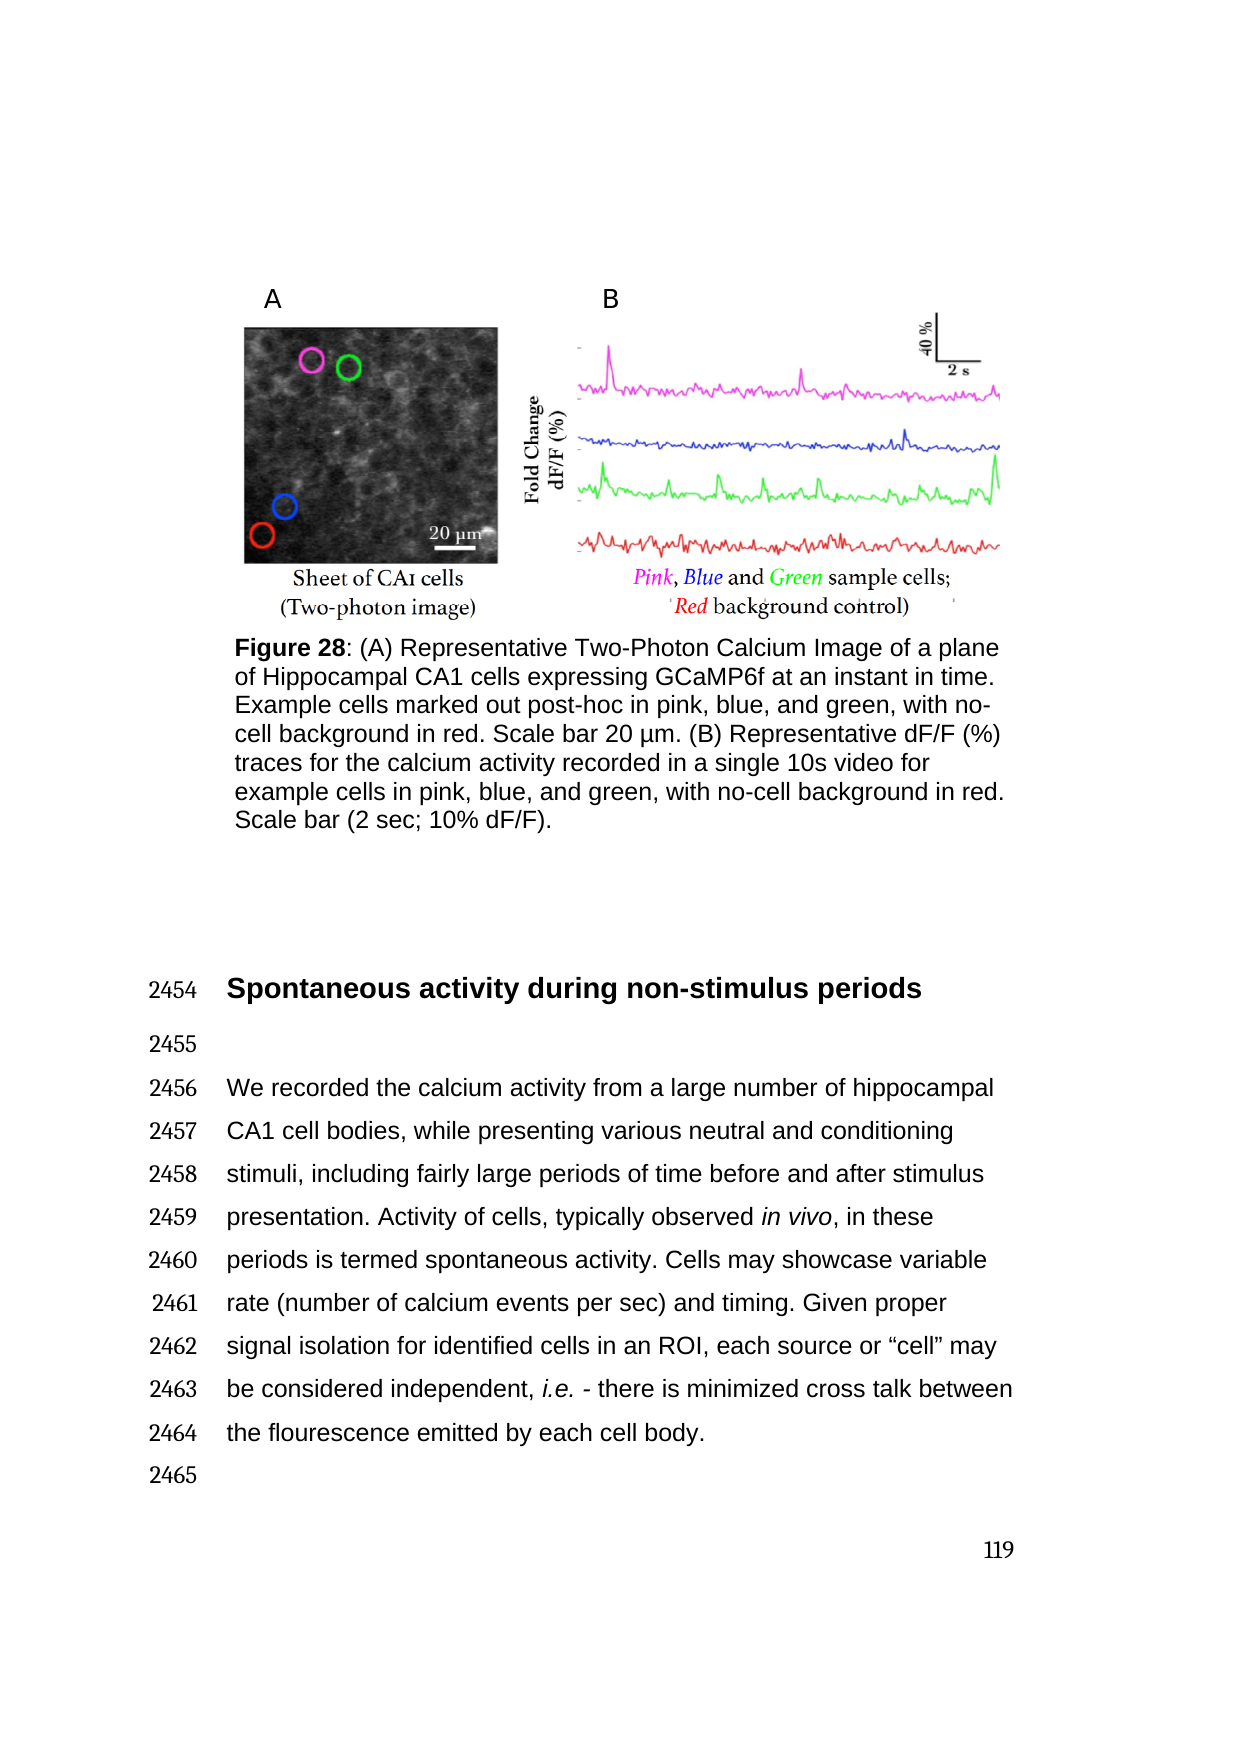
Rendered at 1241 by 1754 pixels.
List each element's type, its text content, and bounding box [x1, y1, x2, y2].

text Figure 28: (A) Representative Two-Photon Calcium Image of a plane of Hippocampal CA1 cells expressing GCaMP6f at an instant in time. Example cells marked out post-hoc in pink, blue, and green, with no-cell background in red. Scale bar 20 µm. (B) Representative dF/F (%) traces for the calcium activity recorded in a single 10s video for example cells in pink, blue, and green, with no-cell background in red. Scale bar (2 sec; 10% dF/F). [234, 621, 1006, 834]
subtitle Spontaneous activity during non-stimulus periods [226, 971, 1014, 1004]
text We recorded the calcium activity from a large number of hippocampal CA1 cell bodies, while presenting various neutral and conditioning stimuli, including fairly large periods of time before and after stimulus presentation. Activity of cells, typically observed in vivo, in these periods is termed spontaneous activity. Cells may showcase variable rate (number of calcium events per sec) and timing. Given proper signal isolation for identified cells in an ROI, each source or “cell” may be considered independent, i.e. - there is minimized cross talk between the flourescence emitted by each cell body. [226, 1073, 1014, 1446]
